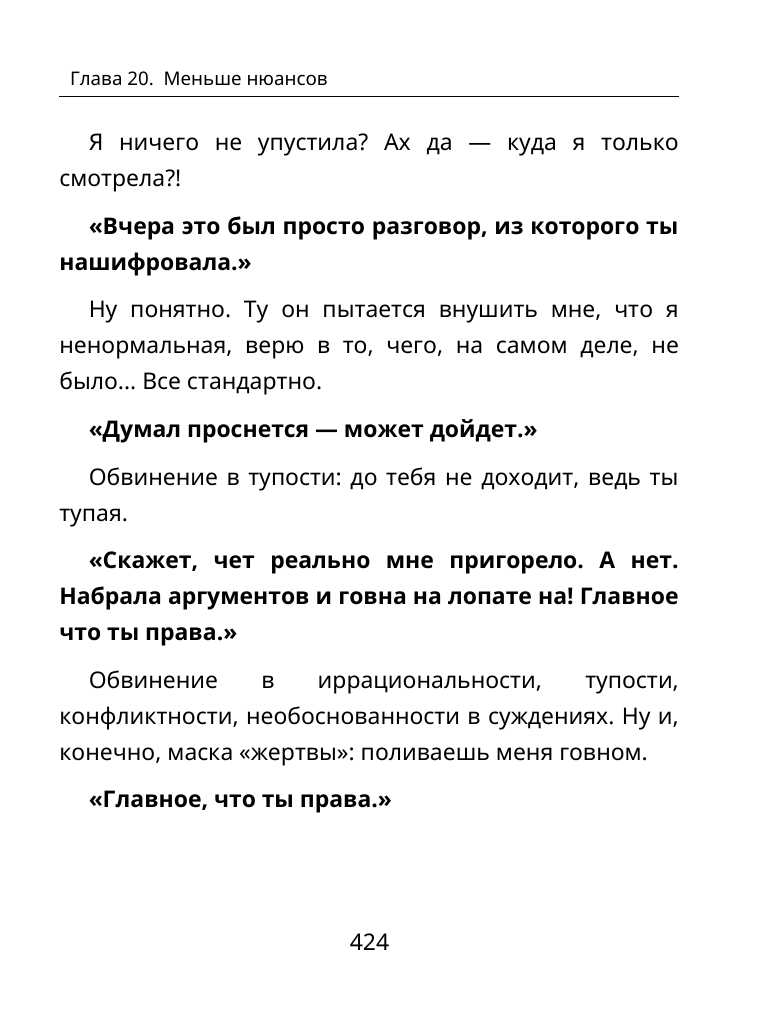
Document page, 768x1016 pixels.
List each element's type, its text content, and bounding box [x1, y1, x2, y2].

text Я ничего не упустила? Ах да — куда я только смотрела?! [59, 126, 679, 193]
text «Скажет, чет реально мне пригорело. А нет. Набрала аргументов и говна на лопате на! Главное что ты права.» [59, 544, 679, 647]
text Обвинение в тупости: до тебя не доходит, ведь ты тупая. [59, 461, 679, 528]
text «Главное, что ты права.» [59, 783, 679, 815]
text «Вчера это был просто разговор, из которого ты нашифровала.» [59, 210, 679, 277]
text Ну понятно. Ту он пытается внушить мне, что я ненормальная, верю в то, чего, на самом деле, не было... Все стандартно. [59, 293, 679, 396]
text Обвинение в иррациональности, тупости, конфликтности, необоснованности в суждениях. Ну и, конечно, маска «жертвы»: поливаешь меня говном. [59, 664, 679, 767]
text «Думал проснется — может дойдет.» [59, 413, 679, 444]
